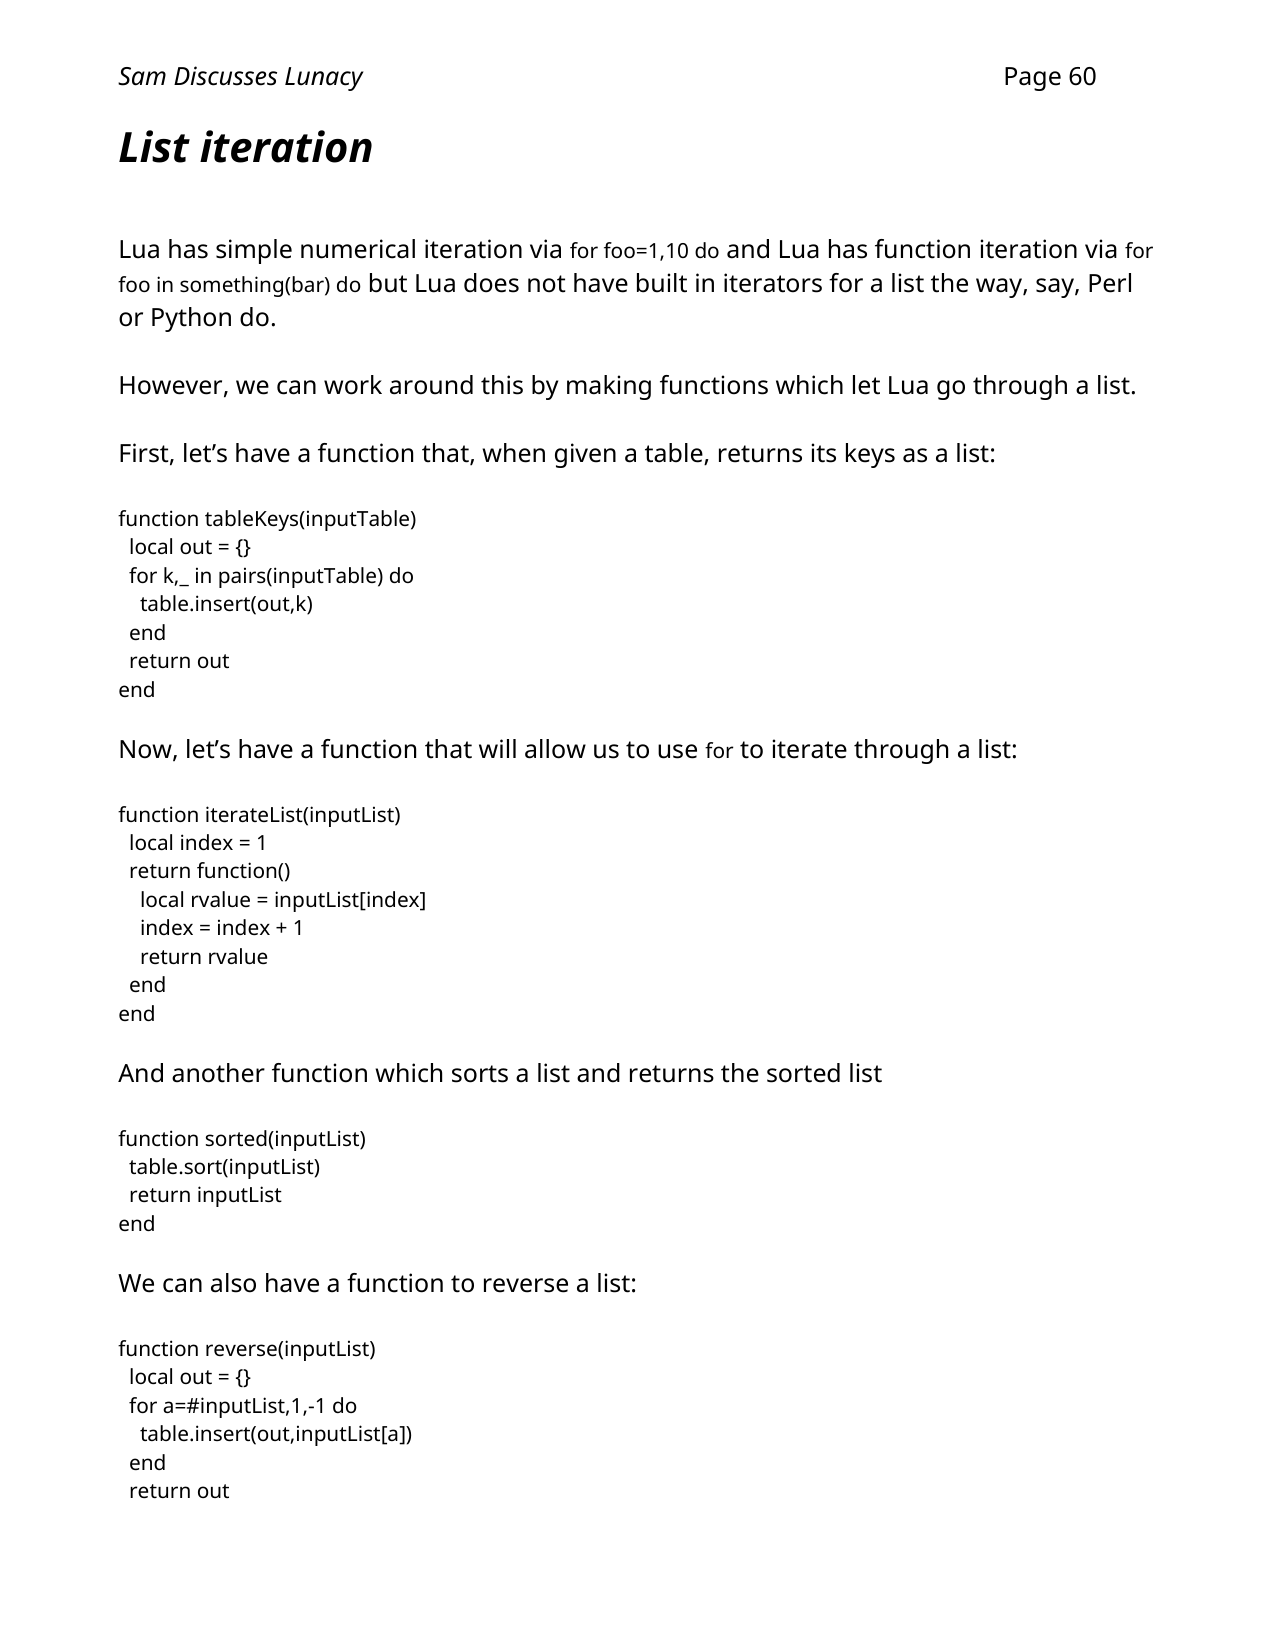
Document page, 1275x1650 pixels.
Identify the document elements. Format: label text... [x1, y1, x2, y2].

text function tableKeys(inputTable) [118, 504, 1157, 532]
text Lua has simple numerical iteration via for foo=1,10 do and Lua has function iteration via for foo in something(bar) do but Lua does not have built in iterators for a list the way, say, Perl or Python do. [118, 232, 1157, 334]
text return out [118, 1476, 1157, 1505]
text First, let’s have a function that, when given a table, returns its keys as a list: [118, 436, 1157, 470]
text return out [118, 646, 1157, 675]
text table.insert(out,inputList[a]) [118, 1419, 1157, 1448]
text return inputList [118, 1181, 1157, 1209]
text local rvalue = inputList[index] [118, 885, 1157, 913]
text end [118, 970, 1157, 999]
text index = index + 1 [118, 913, 1157, 942]
text end [118, 618, 1157, 646]
text Now, let’s have a function that will allow us to use for to iterate through a list: [118, 732, 1157, 766]
text local index = 1 [118, 828, 1157, 857]
text for a=#inputList,1,-1 do [118, 1391, 1157, 1419]
text local out = {} [118, 1362, 1157, 1391]
text table.sort(inputList) [118, 1152, 1157, 1181]
text ­And another function which sorts a list and returns the sorted list [118, 1056, 1157, 1090]
text return rvalue [118, 942, 1157, 970]
text end [118, 1448, 1157, 1476]
text return function() [118, 857, 1157, 885]
text for k,_ in pairs(inputTable) do [118, 561, 1157, 589]
text function sorted(inputList) [118, 1124, 1157, 1152]
text function reverse(inputList) [118, 1334, 1157, 1362]
text end [118, 675, 1157, 703]
text We can also have a function to reverse a list: [118, 1266, 1157, 1300]
text end [118, 999, 1157, 1027]
text function iterateList(inputList) [118, 800, 1157, 828]
text List iteration [118, 118, 1157, 175]
text end [118, 1209, 1157, 1237]
text However, we can work around this by making functions which let Lua go through a list. [118, 368, 1157, 402]
text table.insert(out,k) [118, 589, 1157, 618]
text local out = {} [118, 532, 1157, 561]
